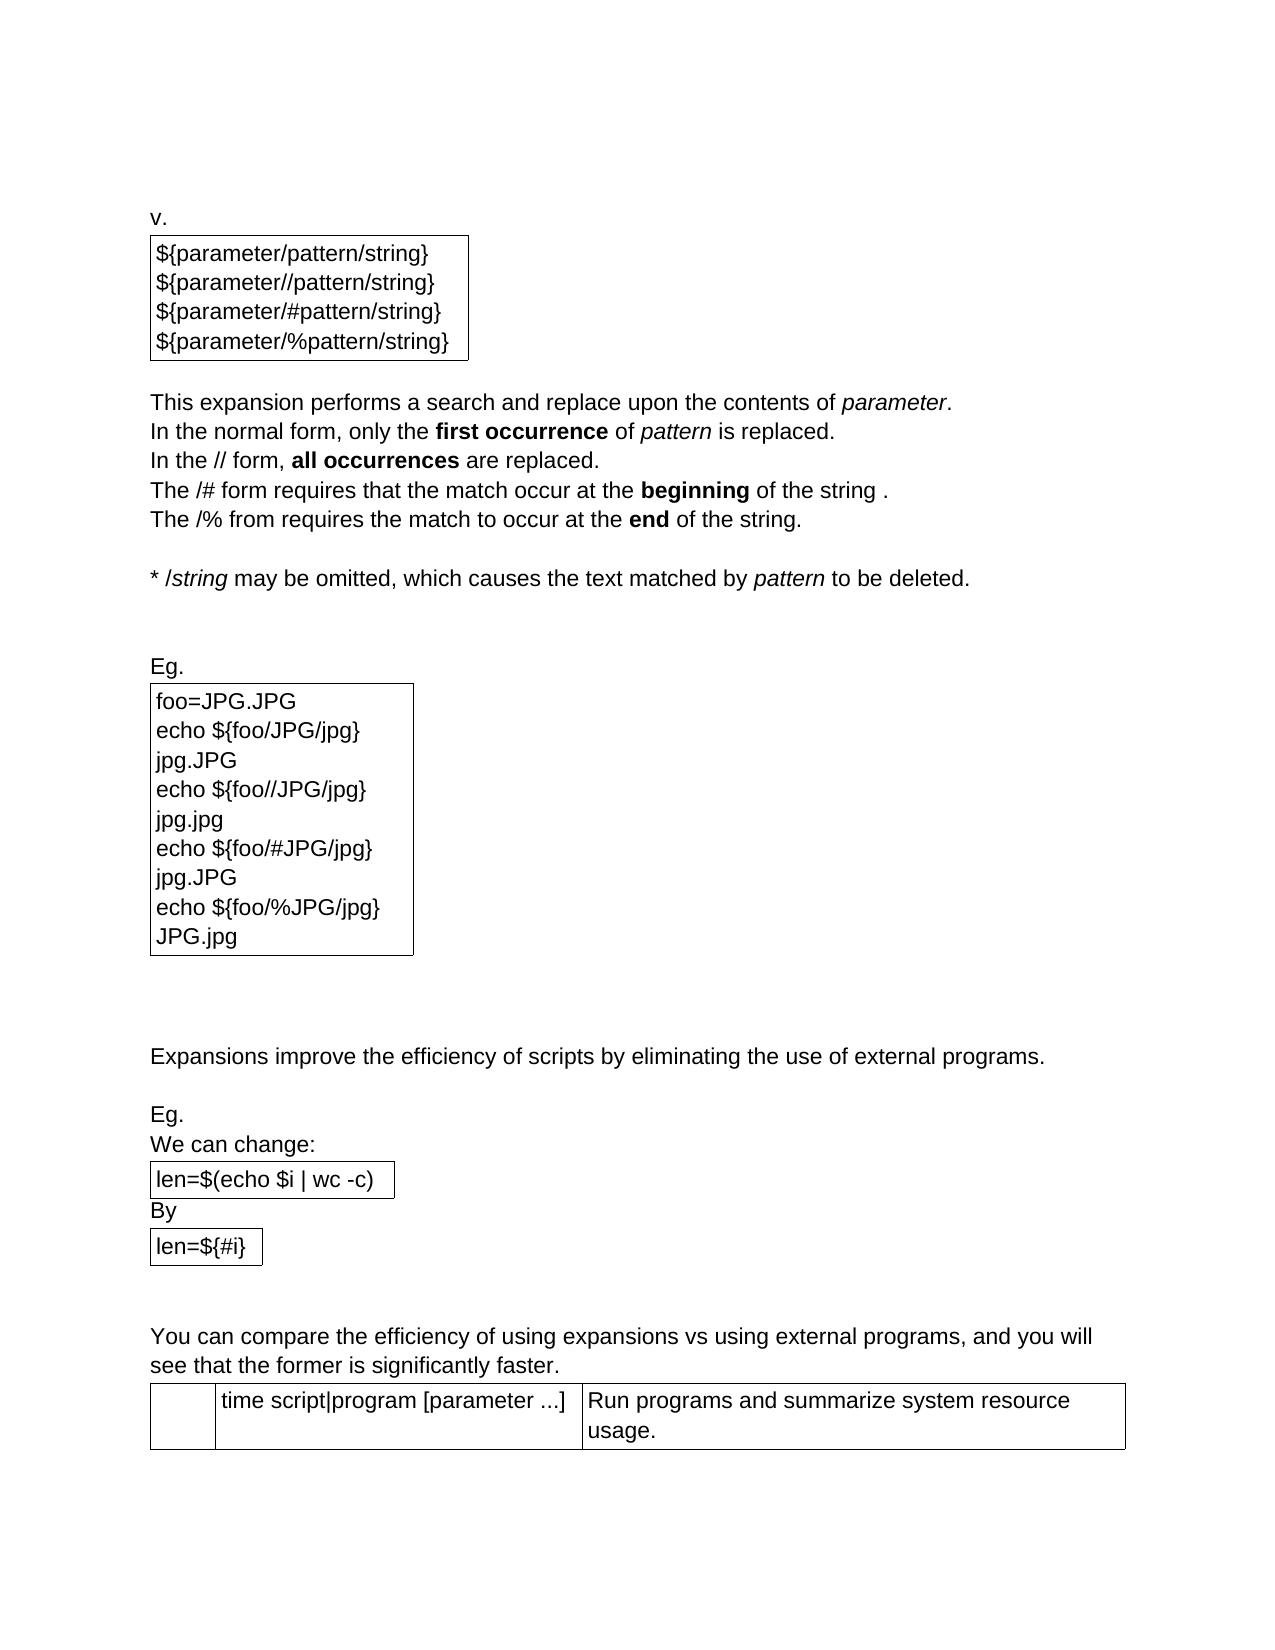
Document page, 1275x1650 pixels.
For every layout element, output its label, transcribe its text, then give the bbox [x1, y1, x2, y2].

table_header time script|program [parameter ...] [216, 1384, 582, 1449]
text You can compare the efficiency of using expansions vs using external programs, and you will see that the former is significantly faster. [150, 1324, 1125, 1379]
text We can change: [150, 1132, 1125, 1157]
table_header Run programs and summarize system resource usage. [583, 1384, 1125, 1449]
text The /# form requires that the match occur at the beginning of the string . [150, 477, 1125, 503]
text The /% from requires the match to occur at the end of the string. [150, 507, 1125, 532]
text By [150, 1198, 1125, 1224]
text Eg. [150, 654, 1125, 679]
table_header ${parameter/pattern/string} ${parameter//pattern/string} ${parameter/#pattern/string} ${parameter/%pattern/string} [151, 236, 468, 360]
table_header foo=JPG.JPG echo ${foo/JPG/jpg} jpg.JPG echo ${foo//JPG/jpg} jpg.jpg echo ${foo/#JPG/jpg} jpg.JPG echo ${foo/%JPG/jpg} JPG.jpg [151, 684, 413, 955]
table_header [151, 1384, 215, 1449]
text In the normal form, only the first occurrence of pattern is replaced. [150, 419, 1125, 444]
text v. [150, 205, 1125, 231]
table_header len=${#i} [151, 1229, 262, 1265]
table_header len=$(echo $i | wc -c) [151, 1162, 394, 1198]
text Eg. [150, 1102, 1125, 1128]
text Expansions improve the efficiency of scripts by eliminating the use of external programs. [150, 1043, 1125, 1069]
text In the // form, all occurrences are replaced. [150, 448, 1125, 474]
text * /string may be omitted, which causes the text matched by pattern to be deleted. [150, 566, 1125, 591]
text This expansion performs a search and replace upon the contents of parameter. [150, 389, 1125, 415]
